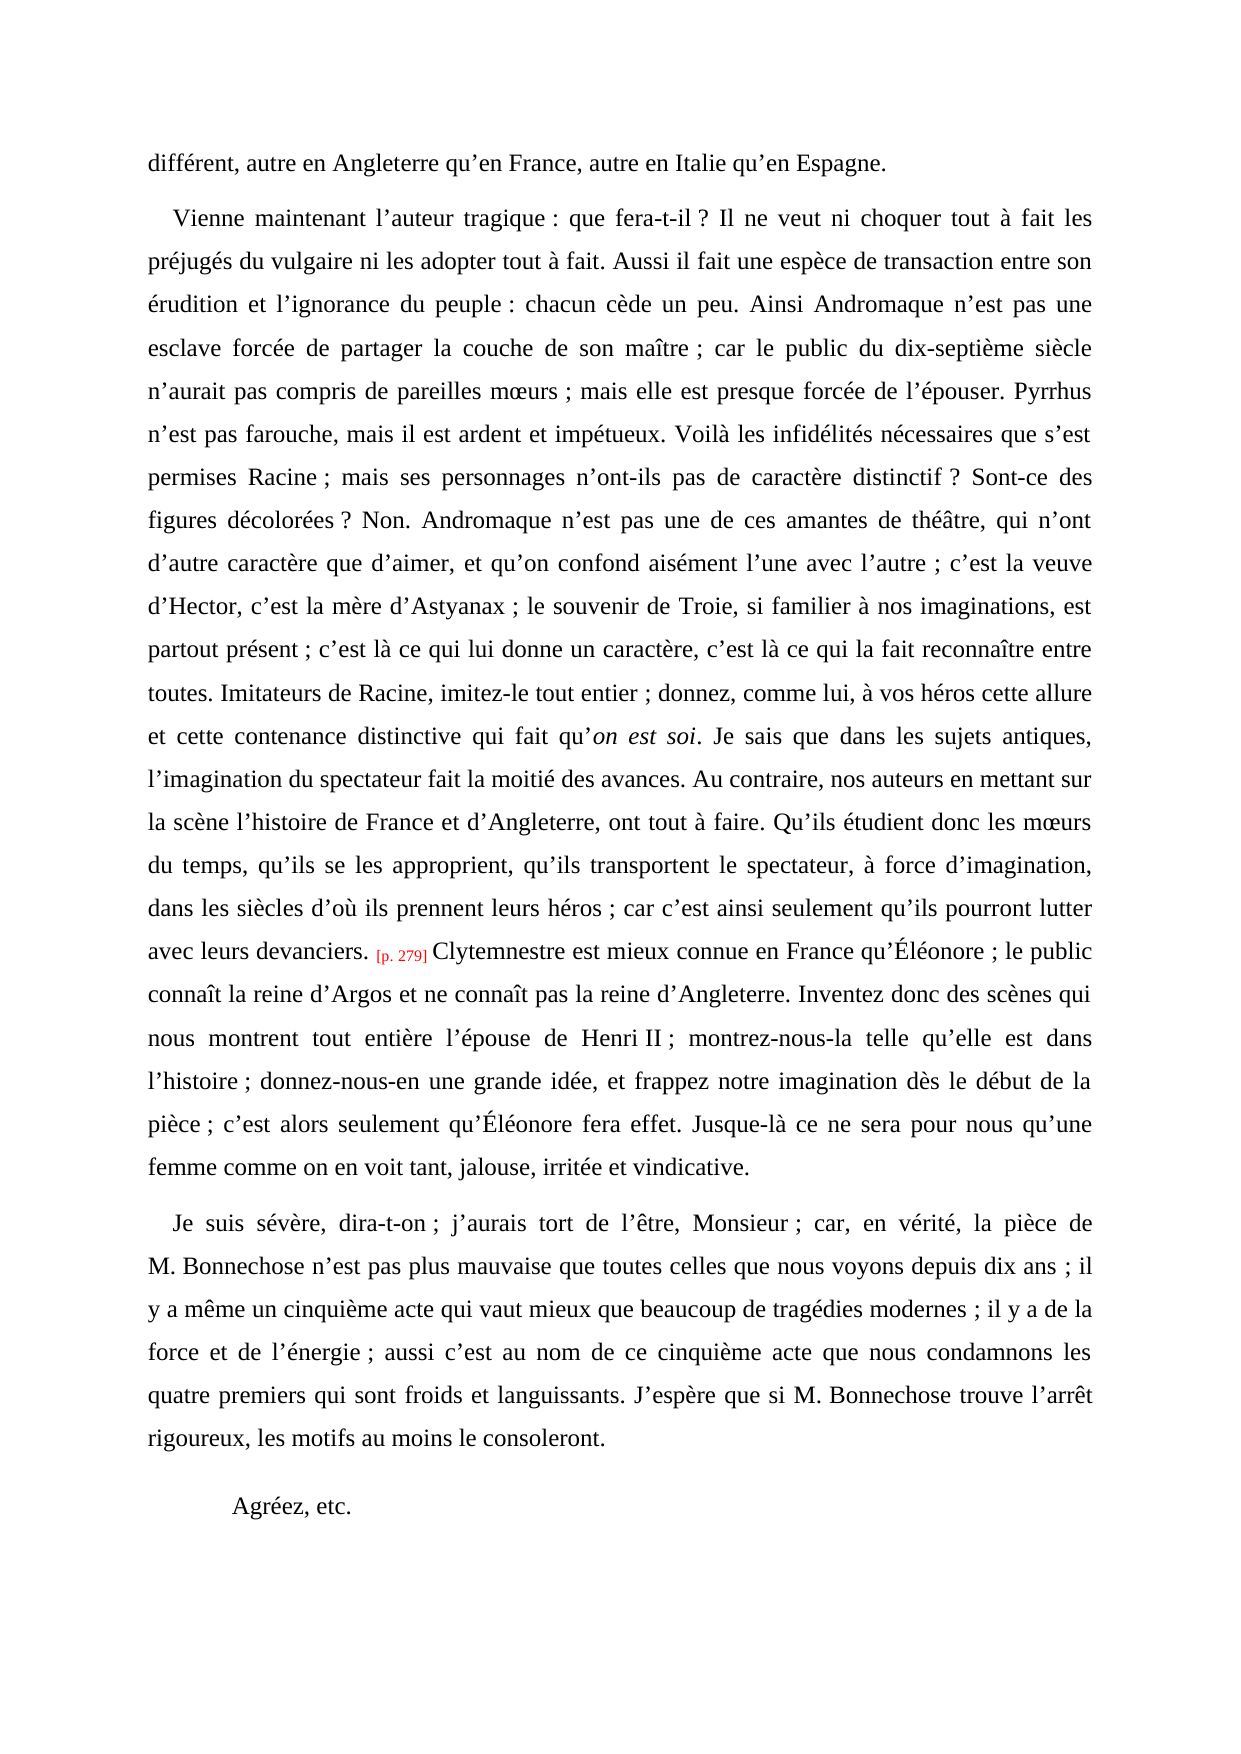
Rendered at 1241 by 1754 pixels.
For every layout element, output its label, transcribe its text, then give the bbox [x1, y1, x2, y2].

text Agréez, etc. [207, 1491, 1093, 1520]
text Je suis sévère, dira-t-on ; j’aurais tort de l’être, Monsieur ; car, en vérité, la pièce de M. Bonnechose n’est pas plus mauvaise que toutes celles que nous voyons depuis dix ans ; il y a même un cinquième acte qui vaut mieux que beaucoup de tragédies modernes ; il y a de la force et de l’énergie ; aussi c’est au nom de ce cinquième acte que nous condamnons les quatre premiers qui sont froids et languissants. J’espère que si M. Bonnechose trouve l’arrêt rigoureux, les motifs au moins le consoleront. [148, 1208, 1093, 1452]
text différent, autre en Angleterre qu’en France, autre en Italie qu’en Espagne. [148, 148, 1093, 176]
text Vienne maintenant l’auteur tragique : que fera-t-il ? Il ne veut ni choquer tout à fait les préjugés du vulgaire ni les adopter tout à fait. Aussi il fait une espèce de transaction entre son érudition et l’ignorance du peuple : chacun cède un peu. Ainsi Andromaque n’est pas une esclave forcée de partager la couche de son maître ; car le public du dix-septième siècle n’aurait pas compris de pareilles mœurs ; mais elle est presque forcée de l’épouser. Pyrrhus n’est pas farouche, mais il est ardent et impétueux. Voilà les infidélités nécessaires que s’est permises Racine ; mais ses personnages n’ont-ils pas de caractère distinctif ? Sont-ce des figures décolorées ? Non. Andromaque n’est pas une de ces amantes de théâtre, qui n’ont d’autre caractère que d’aimer, et qu’on confond aisément l’une avec l’autre ; c’est la veuve d’Hector, c’est la mère d’Astyanax ; le souvenir de Troie, si familier à nos imaginations, est partout présent ; c’est là ce qui lui donne un caractère, c’est là ce qui la fait reconnaître entre toutes. Imitateurs de Racine, imitez-le tout entier ; donnez, comme lui, à vos héros cette allure et cette contenance distinctive qui fait qu’on est soi. Je sais que dans les sujets antiques, l’imagination du spectateur fait la moitié des avances. Au contraire, nos auteurs en mettant sur la scène l’histoire de France et d’Angleterre, ont tout à faire. Qu’ils étudient donc les mœurs du temps, qu’ils se les approprient, qu’ils transportent le spectateur, à force d’imagination, dans les siècles d’où ils prennent leurs héros ; car c’est ainsi seulement qu’ils pourront lutter avec leurs devanciers. [p. 279] Clytemnestre est mieux connue en France qu’Éléonore ; le public connaît la reine d’Argos et ne connaît pas la reine d’Angleterre. Inventez donc des scènes qui nous montrent tout entière l’épouse de Henri II ; montrez-nous-la telle qu’elle est dans l’histoire ; donnez-nous-en une grande idée, et frappez notre imagination dès le début de la pièce ; c’est alors seulement qu’Éléonore fera effet. Jusque-là ce ne sera pour nous qu’une femme comme on en voit tant, jalouse, irritée et vindicative. [148, 203, 1093, 1181]
